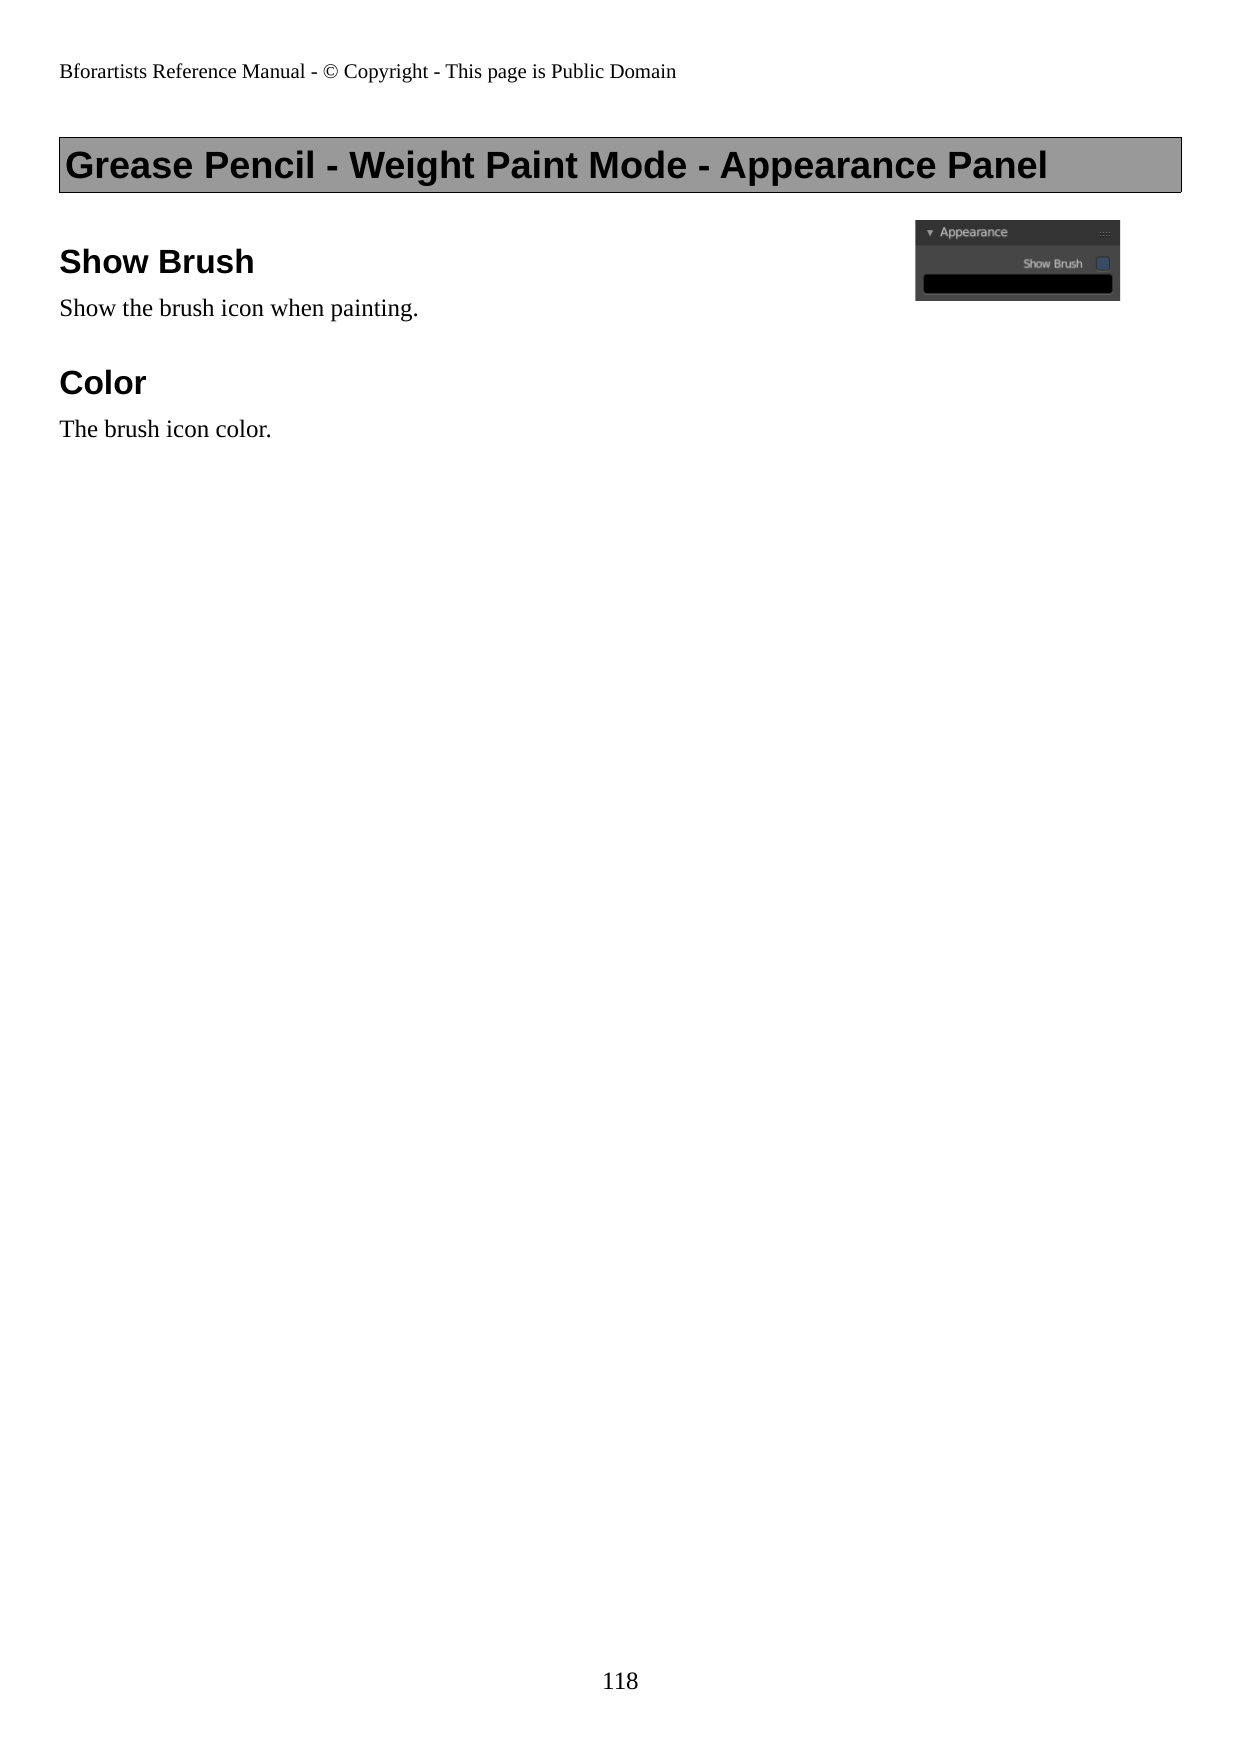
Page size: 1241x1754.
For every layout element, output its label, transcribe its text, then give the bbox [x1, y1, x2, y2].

table_header Grease Pencil - Weight Paint Mode - Appearance Panel [60, 138, 1181, 192]
subtitle Color [59, 363, 1181, 401]
subtitle Show Brush [59, 242, 915, 280]
picture [915, 220, 1121, 301]
text Show the brush icon when painting. [59, 293, 1181, 321]
text The brush icon color. [59, 414, 1181, 442]
subtitle [1121, 242, 1181, 280]
